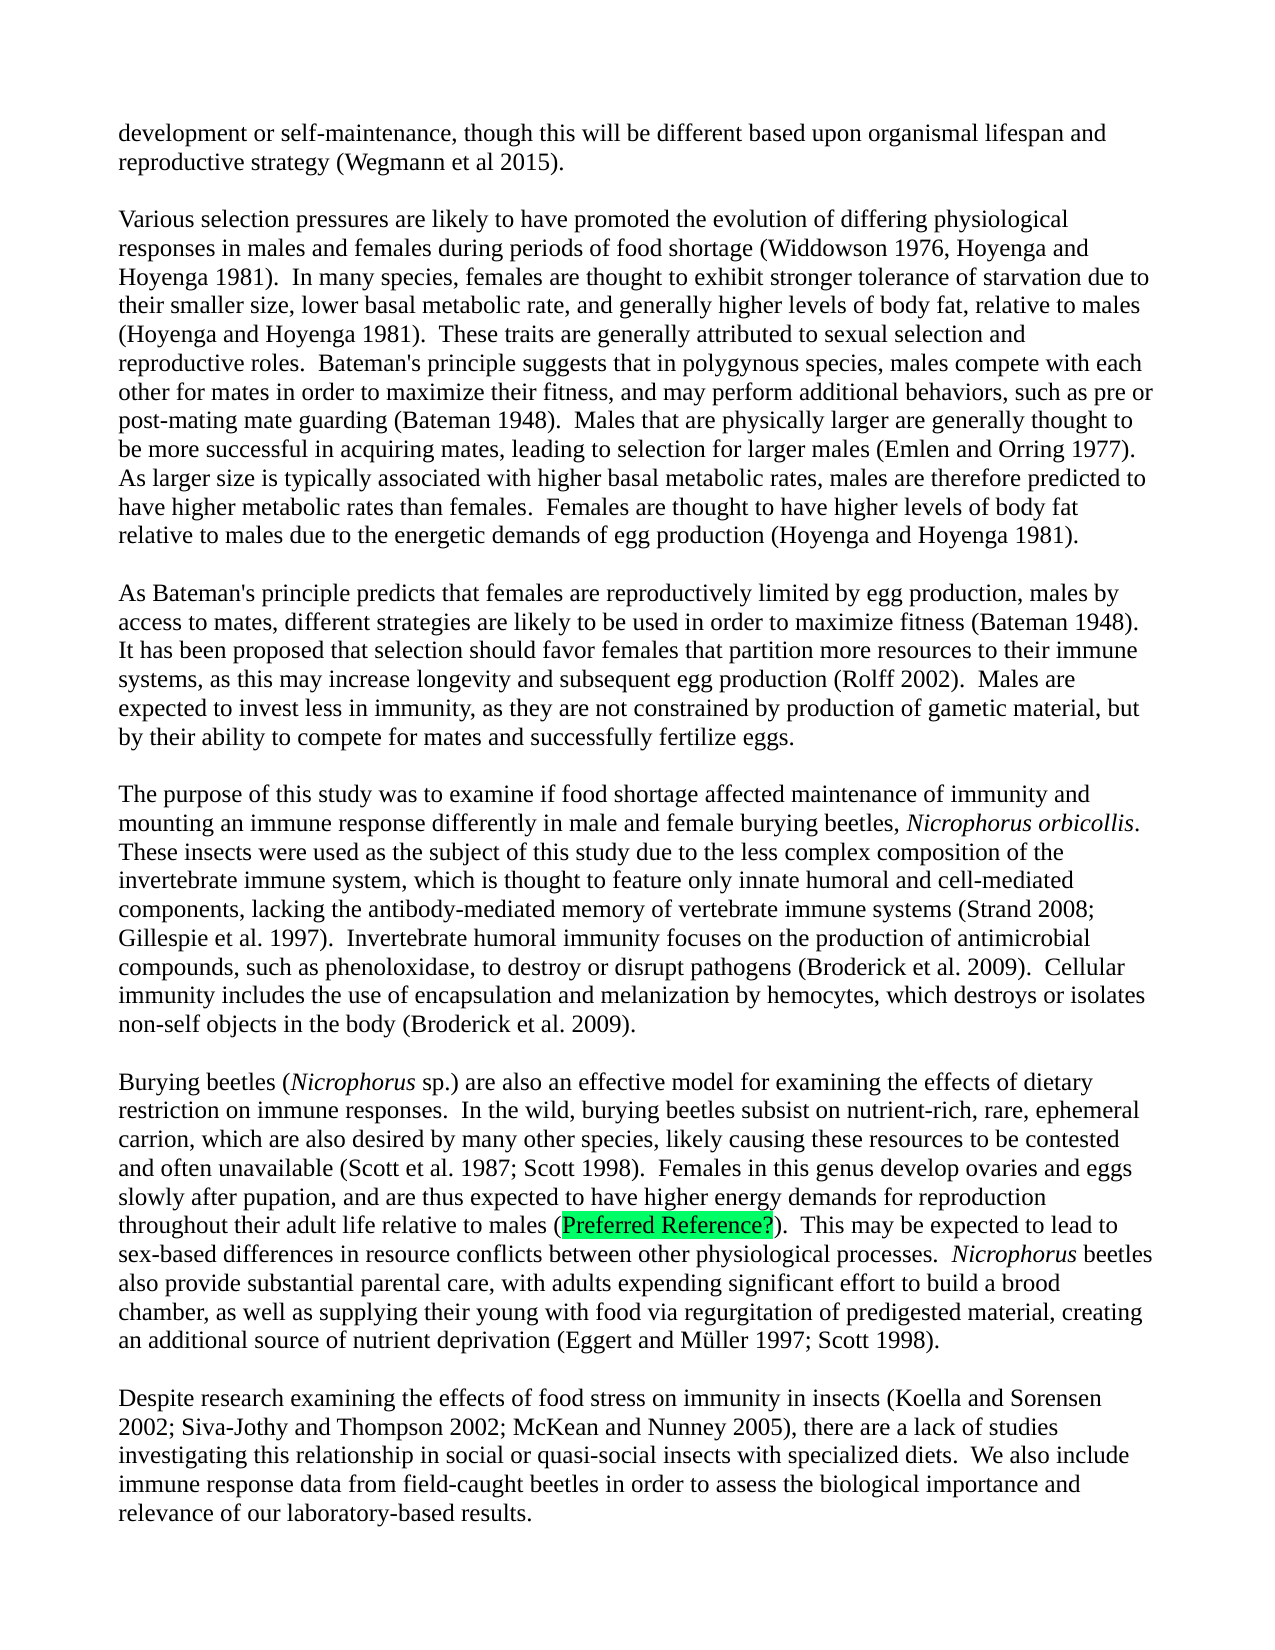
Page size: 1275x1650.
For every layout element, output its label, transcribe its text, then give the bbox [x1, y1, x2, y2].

text development or self-maintenance, though this will be different based upon organismal lifespan and reproductive strategy (Wegmann et al 2015). [118, 118, 1157, 176]
text Various selection pressures are likely to have promoted the evolution of differing physiological responses in males and females during periods of food shortage (Widdowson 1976, Hoyenga and Hoyenga 1981). In many species, females are thought to exhibit stronger tolerance of starvation due to their smaller size, lower basal metabolic rate, and generally higher levels of body fat, relative to males (Hoyenga and Hoyenga 1981). These traits are generally attributed to sexual selection and reproductive roles. Bateman's principle suggests that in polygynous species, males compete with each other for mates in order to maximize their fitness, and may perform additional behaviors, such as pre or post-mating mate guarding (Bateman 1948). Males that are physically larger are generally thought to be more successful in acquiring mates, leading to selection for larger males (Emlen and Orring 1977). As larger size is typically associated with higher basal metabolic rates, males are therefore predicted to have higher metabolic rates than females. Females are thought to have higher levels of body fat relative to males due to the energetic demands of egg production (Hoyenga and Hoyenga 1981). [118, 204, 1157, 549]
text As Bateman's principle predicts that females are reproductively limited by egg production, males by access to mates, different strategies are likely to be used in order to maximize fitness (Bateman 1948). It has been proposed that selection should favor females that partition more resources to their immune systems, as this may increase longevity and subsequent egg production (Rolff 2002). Males are expected to invest less in immunity, as they are not constrained by production of gametic material, but by their ability to compete for mates and successfully fertilize eggs. [118, 578, 1157, 751]
text Despite research examining the effects of food stress on immunity in insects (Koella and Sorensen 2002; Siva-Jothy and Thompson 2002; McKean and Nunney 2005), there are a lack of studies investigating this relationship in social or quasi-social insects with specialized diets. We also include immune response data from field-caught beetles in order to assess the biological importance and relevance of our laboratory-based results. [118, 1383, 1157, 1527]
text The purpose of this study was to examine if food shortage affected maintenance of immunity and mounting an immune response differently in male and female burying beetles, Nicrophorus orbicollis. These insects were used as the subject of this study due to the less complex composition of the invertebrate immune system, which is thought to feature only innate humoral and cell-mediated components, lacking the antibody-mediated memory of vertebrate immune systems (Strand 2008; Gillespie et al. 1997). Invertebrate humoral immunity focuses on the production of antimicrobial compounds, such as phenoloxidase, to destroy or disrupt pathogens (Broderick et al. 2009). Cellular immunity includes the use of encapsulation and melanization by hemocytes, which destroys or isolates non-self objects in the body (Broderick et al. 2009). [118, 779, 1157, 1038]
text Burying beetles (Nicrophorus sp.) are also an effective model for examining the effects of dietary restriction on immune responses. In the wild, burying beetles subsist on nutrient-rich, rare, ephemeral carrion, which are also desired by many other species, likely causing these resources to be contested and often unavailable (Scott et al. 1987; Scott 1998). Females in this genus develop ovaries and eggs slowly after pupation, and are thus expected to have higher energy demands for reproduction throughout their adult life relative to males (Preferred Reference?). This may be expected to lead to sex-based differences in resource conflicts between other physiological processes. Nicrophorus beetles also provide substantial parental care, with adults expending significant effort to build a brood chamber, as well as supplying their young with food via regurgitation of predigested material, creating an additional source of nutrient deprivation (Eggert and Müller 1997; Scott 1998). [118, 1067, 1157, 1354]
